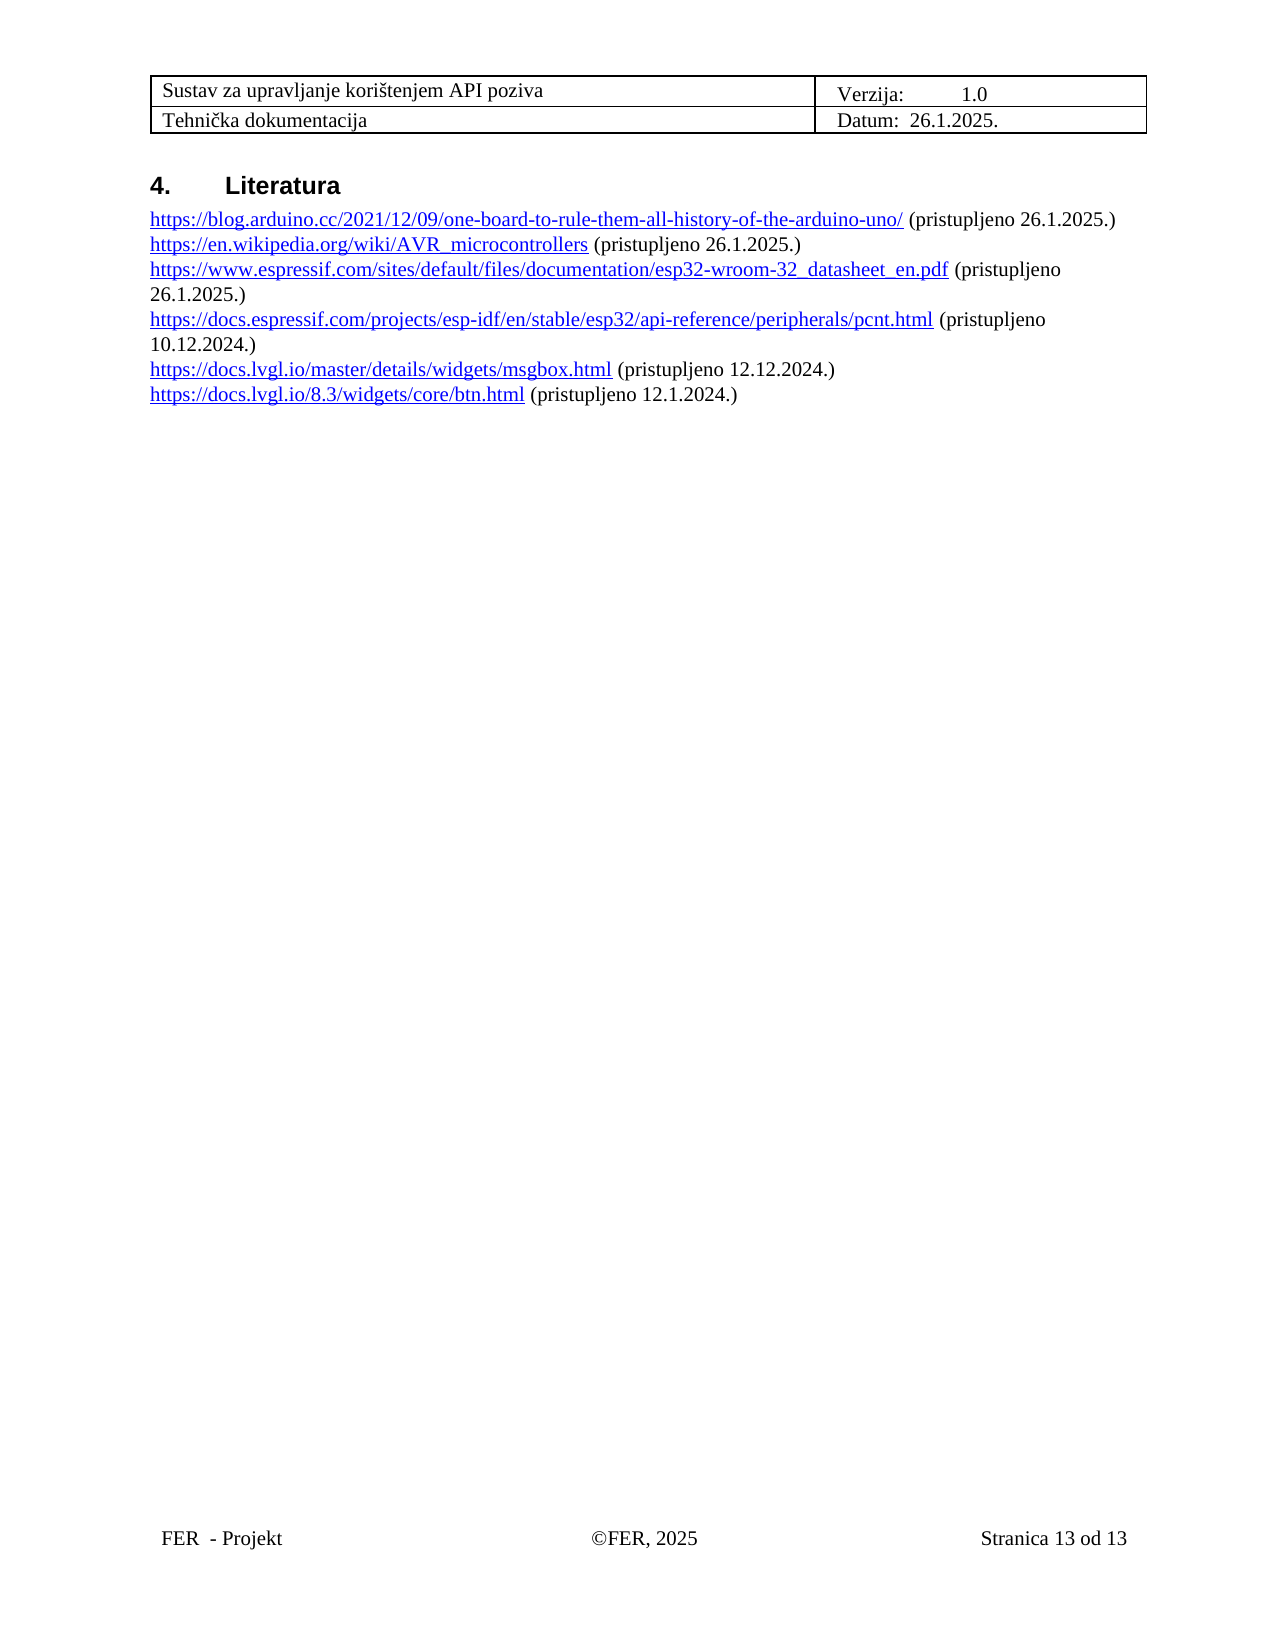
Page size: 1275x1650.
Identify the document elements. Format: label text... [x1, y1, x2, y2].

text https://www.espressif.com/sites/default/files/documentation/esp32-wroom-32_datasheet_en.pdf (pristupljeno 26.1.2025.) [150, 256, 1125, 306]
text https://blog.arduino.cc/2021/12/09/one-board-to-rule-them-all-history-of-the-arduino-uno/ (pristupljeno 26.1.2025.) [150, 206, 1125, 231]
subtitle Literatura [150, 171, 1125, 200]
text https://en.wikipedia.org/wiki/AVR_microcontrollers (pristupljeno 26.1.2025.) [150, 231, 1125, 256]
text https://docs.lvgl.io/8.3/widgets/core/btn.html (pristupljeno 12.1.2024.) [150, 381, 1125, 406]
text https://docs.lvgl.io/master/details/widgets/msgbox.html (pristupljeno 12.12.2024.) [150, 356, 1125, 381]
text https://docs.espressif.com/projects/esp-idf/en/stable/esp32/api-reference/peripherals/pcnt.html (pristupljeno 10.12.2024.) [150, 306, 1125, 356]
